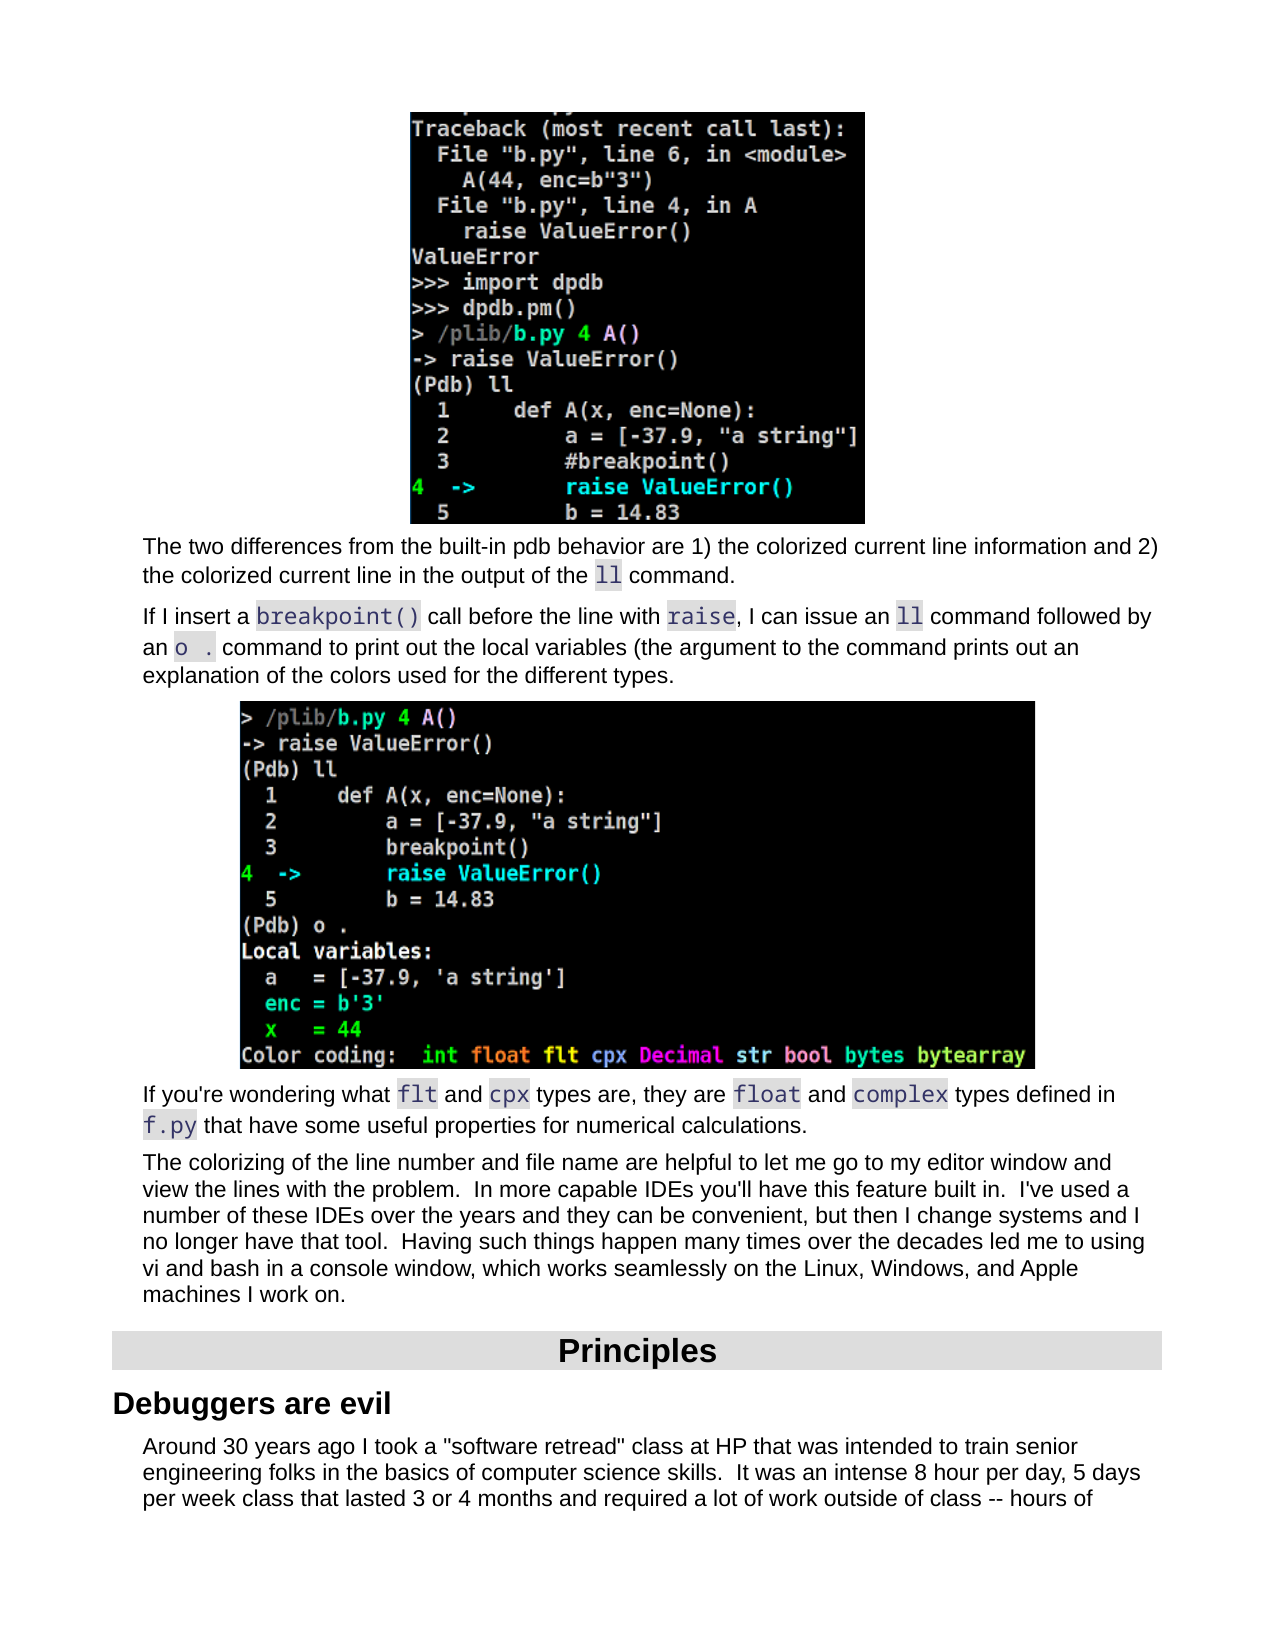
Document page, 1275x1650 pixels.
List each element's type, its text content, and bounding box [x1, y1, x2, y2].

subtitle Debuggers are evil [112, 1385, 1162, 1421]
picture [239, 701, 1036, 1069]
picture [410, 112, 865, 524]
text Around 30 years ago I took a "software retread" class at HP that was intended to train senior engineering folks in the basics of computer science skills. It was an intense 8 hour per day, 5 days per week class that lasted 3 or 4 months and required a lot of work outside of class -- hours of [142, 1433, 1162, 1512]
text If you're wondering what flt and cpx types are, they are float and complex types defined in f.py that have some useful properties for numerical calculations. [142, 1069, 1162, 1140]
text The colorizing of the line number and file name are helpful to let me go to my editor window and view the lines with the problem. In more capable IDEs you'll have this feature built in. I've used a number of these IDEs over the years and they can be convenient, but then I change systems and I no longer have that tool. Having such things happen many times over the decades led me to using vi and bash in a console window, which works seamlessly on the Linux, Windows, and Apple machines I work on. [142, 1149, 1162, 1307]
text The two differences from the built-in pdb behavior are 1) the colorized current line information and 2) the colorized current line in the output of the ll command. [142, 524, 1162, 591]
subtitle Principles [112, 1331, 1162, 1370]
text If I insert a breakpoint() call before the line with raise, I can issue an ll command followed by an o . command to print out the local variables (the argument to the command prints out an explanation of the colors used for the different types. [142, 599, 1162, 688]
